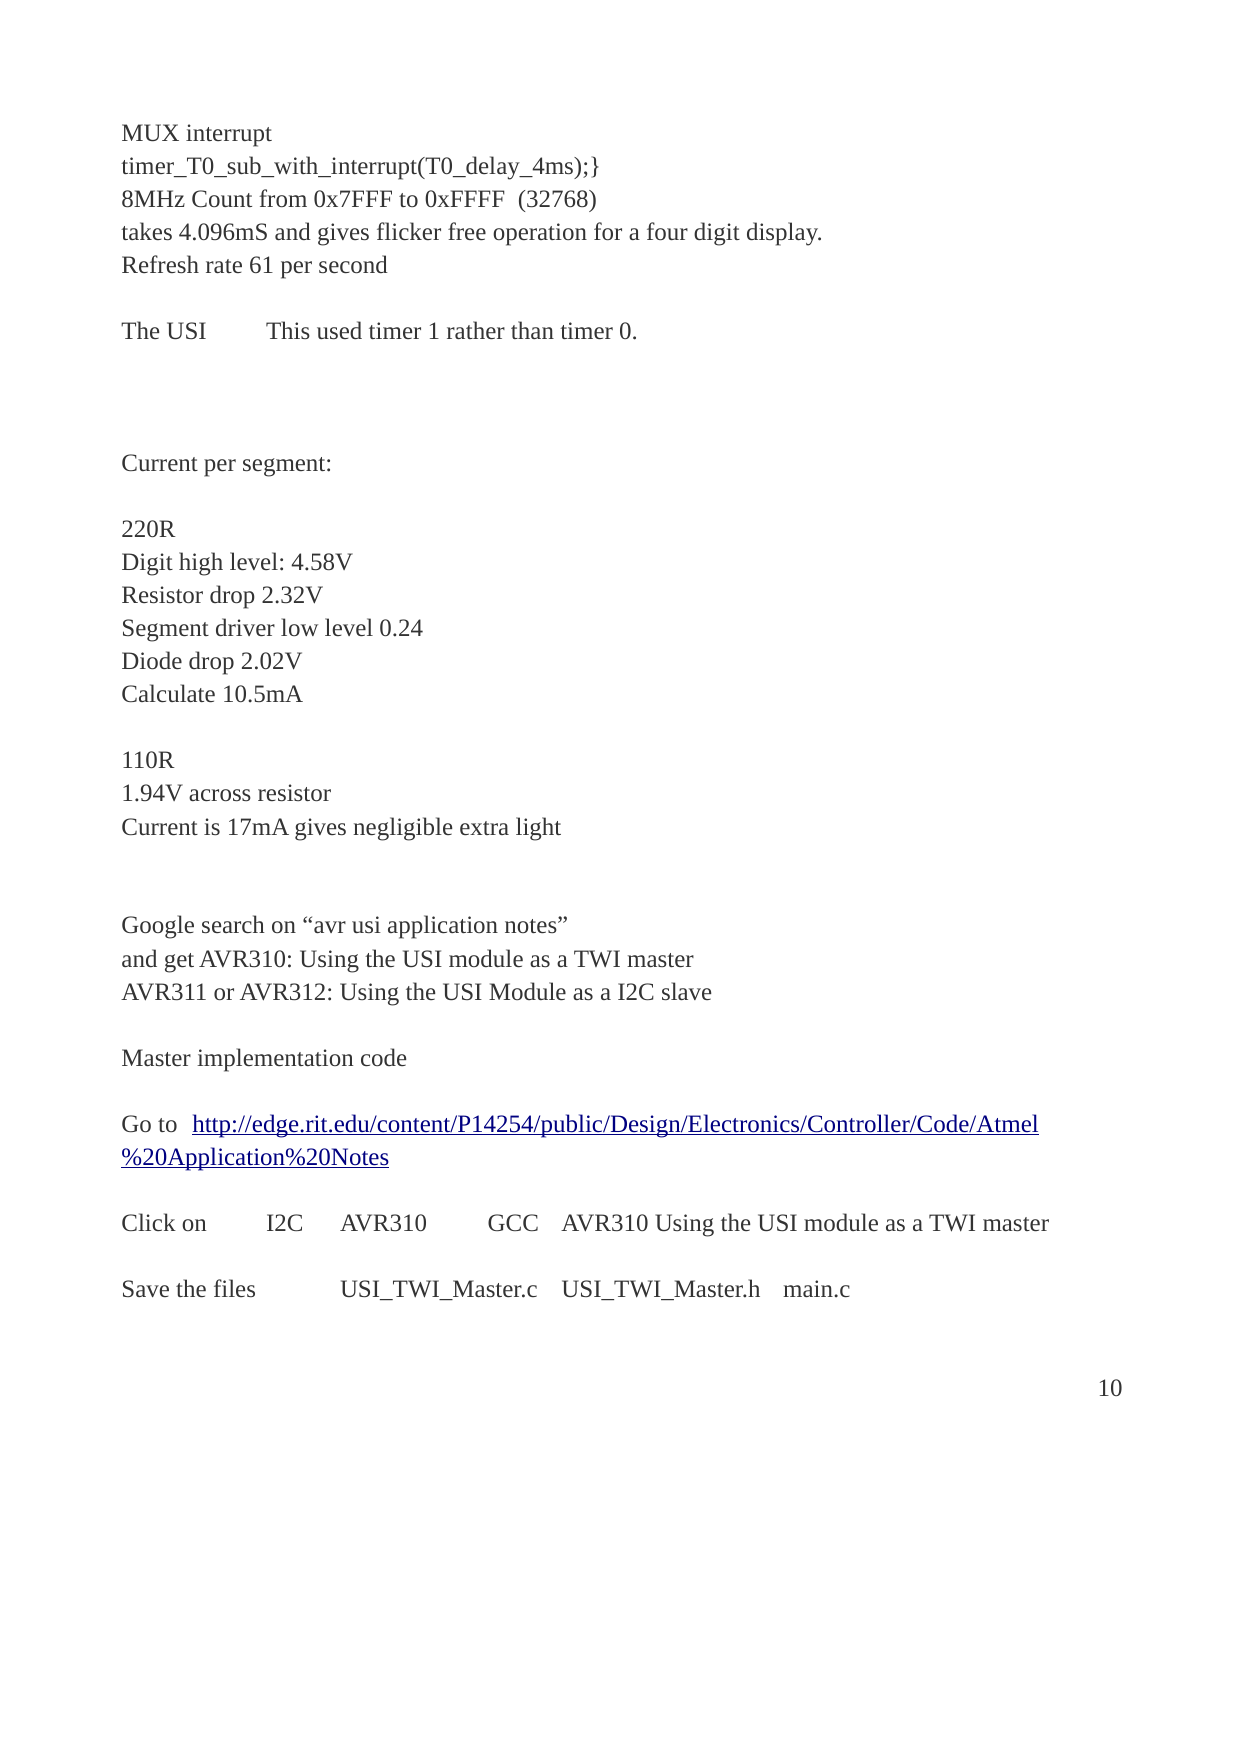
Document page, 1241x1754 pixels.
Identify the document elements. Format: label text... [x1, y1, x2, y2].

text Current per segment: [119, 448, 1122, 477]
text Diode drop 2.02V [119, 646, 1122, 675]
text AVR311 or AVR312: Using the USI Module as a I2C slave [119, 977, 1122, 1005]
text timer_T0_sub_with_interrupt(T0_delay_4ms);} [119, 151, 1122, 180]
text The USI This used timer 1 rather than timer 0. [119, 316, 1122, 345]
text Click on I2C AVR310 GCC AVR310 Using the USI module as a TWI master [119, 1208, 1122, 1237]
text takes 4.096mS and gives flicker free operation for a four digit display. [119, 217, 1122, 246]
text Current is 17mA gives negligible extra light [119, 812, 1122, 840]
text 110R [119, 746, 1122, 774]
text Google search on “avr usi application notes” [119, 911, 1122, 939]
text 220R [119, 514, 1122, 543]
text Go to http://edge.rit.edu/content/P14254/public/Design/Electronics/Controller/Code/Atmel%20Application%20Notes [119, 1109, 1122, 1171]
text Digit high level: 4.58V [119, 547, 1122, 576]
text Refresh rate 61 per second [119, 250, 1122, 279]
text MUX interrupt [119, 118, 1122, 147]
text and get AVR310: Using the USI module as a TWI master [119, 944, 1122, 972]
text Segment driver low level 0.24 [119, 613, 1122, 642]
text Calculate 10.5mA [119, 679, 1122, 708]
text 1.94V across resistor [119, 778, 1122, 807]
text Resistor drop 2.32V [119, 580, 1122, 609]
text 8MHz Count from 0x7FFF to 0xFFFF (32768) [119, 184, 1122, 213]
text Master implementation code [119, 1043, 1122, 1071]
text Save the files USI_TWI_Master.c USI_TWI_Master.h main.c [119, 1274, 1122, 1303]
text 10 [119, 1373, 1122, 1402]
